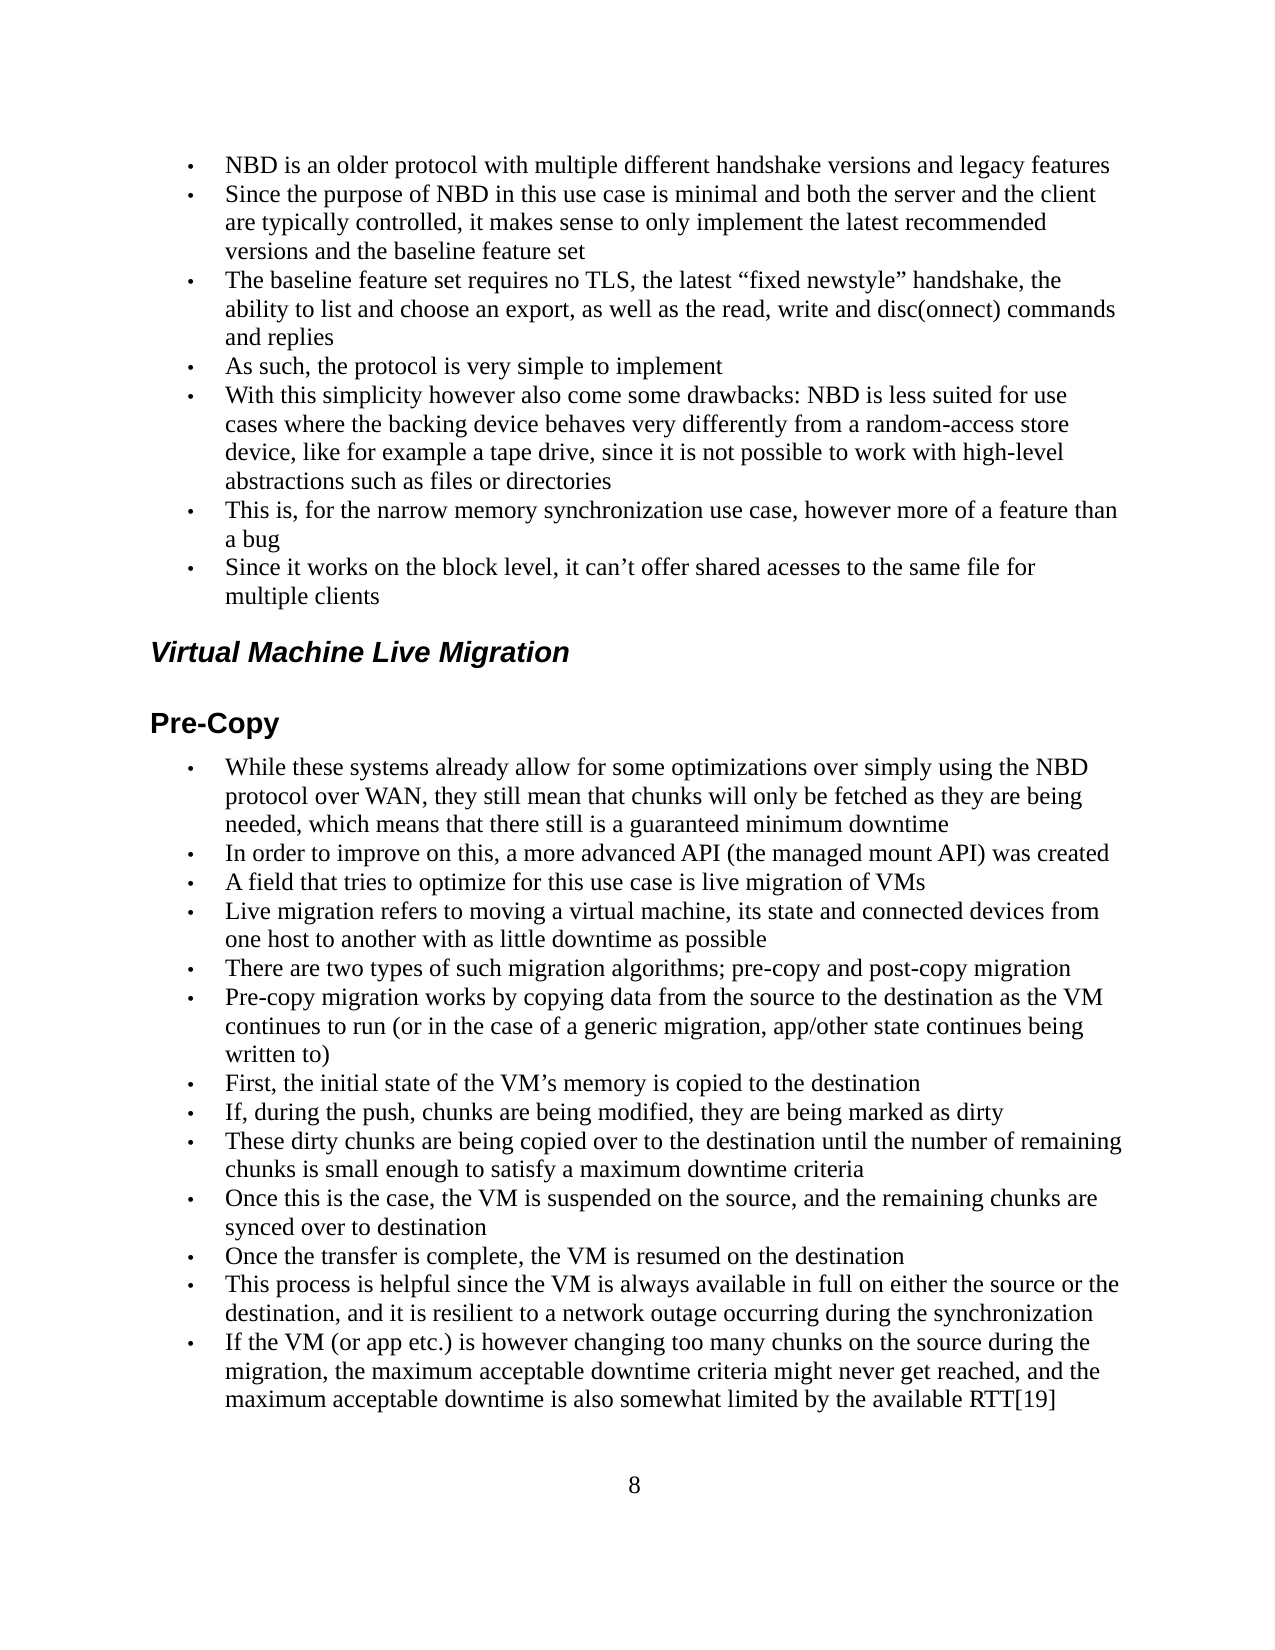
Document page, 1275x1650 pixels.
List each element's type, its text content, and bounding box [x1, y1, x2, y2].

list First, the initial state of the VM’s memory is copied to the destination [187, 1068, 1125, 1097]
list NBD is an older protocol with multiple different handshake versions and legacy features [187, 150, 1125, 179]
list Once the transfer is complete, the VM is resumed on the destination [187, 1241, 1125, 1269]
list This process is helpful since the VM is always available in full on either the source or the destination, and it is resilient to a network outage occurring during the synchronization [187, 1269, 1125, 1327]
list With this simplicity however also come some drawbacks: NBD is less suited for use cases where the backing device behaves very differently from a random-access store device, like for example a tape drive, since it is not possible to work with high-level abstractions such as files or directories [187, 380, 1125, 495]
list Once this is the case, the VM is suspended on the source, and the remaining chunks are synced over to destination [187, 1183, 1125, 1241]
subtitle Virtual Machine Live Migration [150, 635, 1125, 668]
list If the VM (or app etc.) is however changing too many chunks on the source during the migration, the maximum acceptable downtime criteria might never get reached, and the maximum acceptable downtime is also somewhat limited by the available RTT[19] [187, 1327, 1125, 1413]
list This is, for the narrow memory synchronization use case, however more of a feature than a bug [187, 495, 1125, 552]
list If, during the push, chunks are being modified, they are being marked as dirty [187, 1097, 1125, 1126]
subtitle Pre-Copy [150, 706, 1125, 739]
list Live migration refers to moving a virtual machine, its state and connected devices from one host to another with as little downtime as possible [187, 896, 1125, 953]
list There are two types of such migration algorithms; pre-copy and post-copy migration [187, 953, 1125, 982]
list In order to improve on this, a more advanced API (the managed mount API) was created [187, 838, 1125, 867]
list These dirty chunks are being copied over to the destination until the number of remaining chunks is small enough to satisfy a maximum downtime criteria [187, 1126, 1125, 1183]
list As such, the protocol is very simple to implement [187, 351, 1125, 380]
list A field that tries to optimize for this use case is live migration of VMs [187, 867, 1125, 896]
list Since it works on the block level, it can’t offer shared acesses to the same file for multiple clients [187, 552, 1125, 610]
list Pre-copy migration works by copying data from the source to the destination as the VM continues to run (or in the case of a generic migration, app/other state continues being written to) [187, 982, 1125, 1068]
list While these systems already allow for some optimizations over simply using the NBD protocol over WAN, they still mean that chunks will only be fetched as they are being needed, which means that there still is a guaranteed minimum downtime [187, 752, 1125, 838]
list The baseline feature set requires no TLS, the latest “fixed newstyle” handshake, the ability to list and choose an export, as well as the read, write and disc(onnect) commands and replies [187, 265, 1125, 351]
list Since the purpose of NBD in this use case is minimal and both the server and the client are typically controlled, it makes sense to only implement the latest recommended versions and the baseline feature set [187, 179, 1125, 265]
